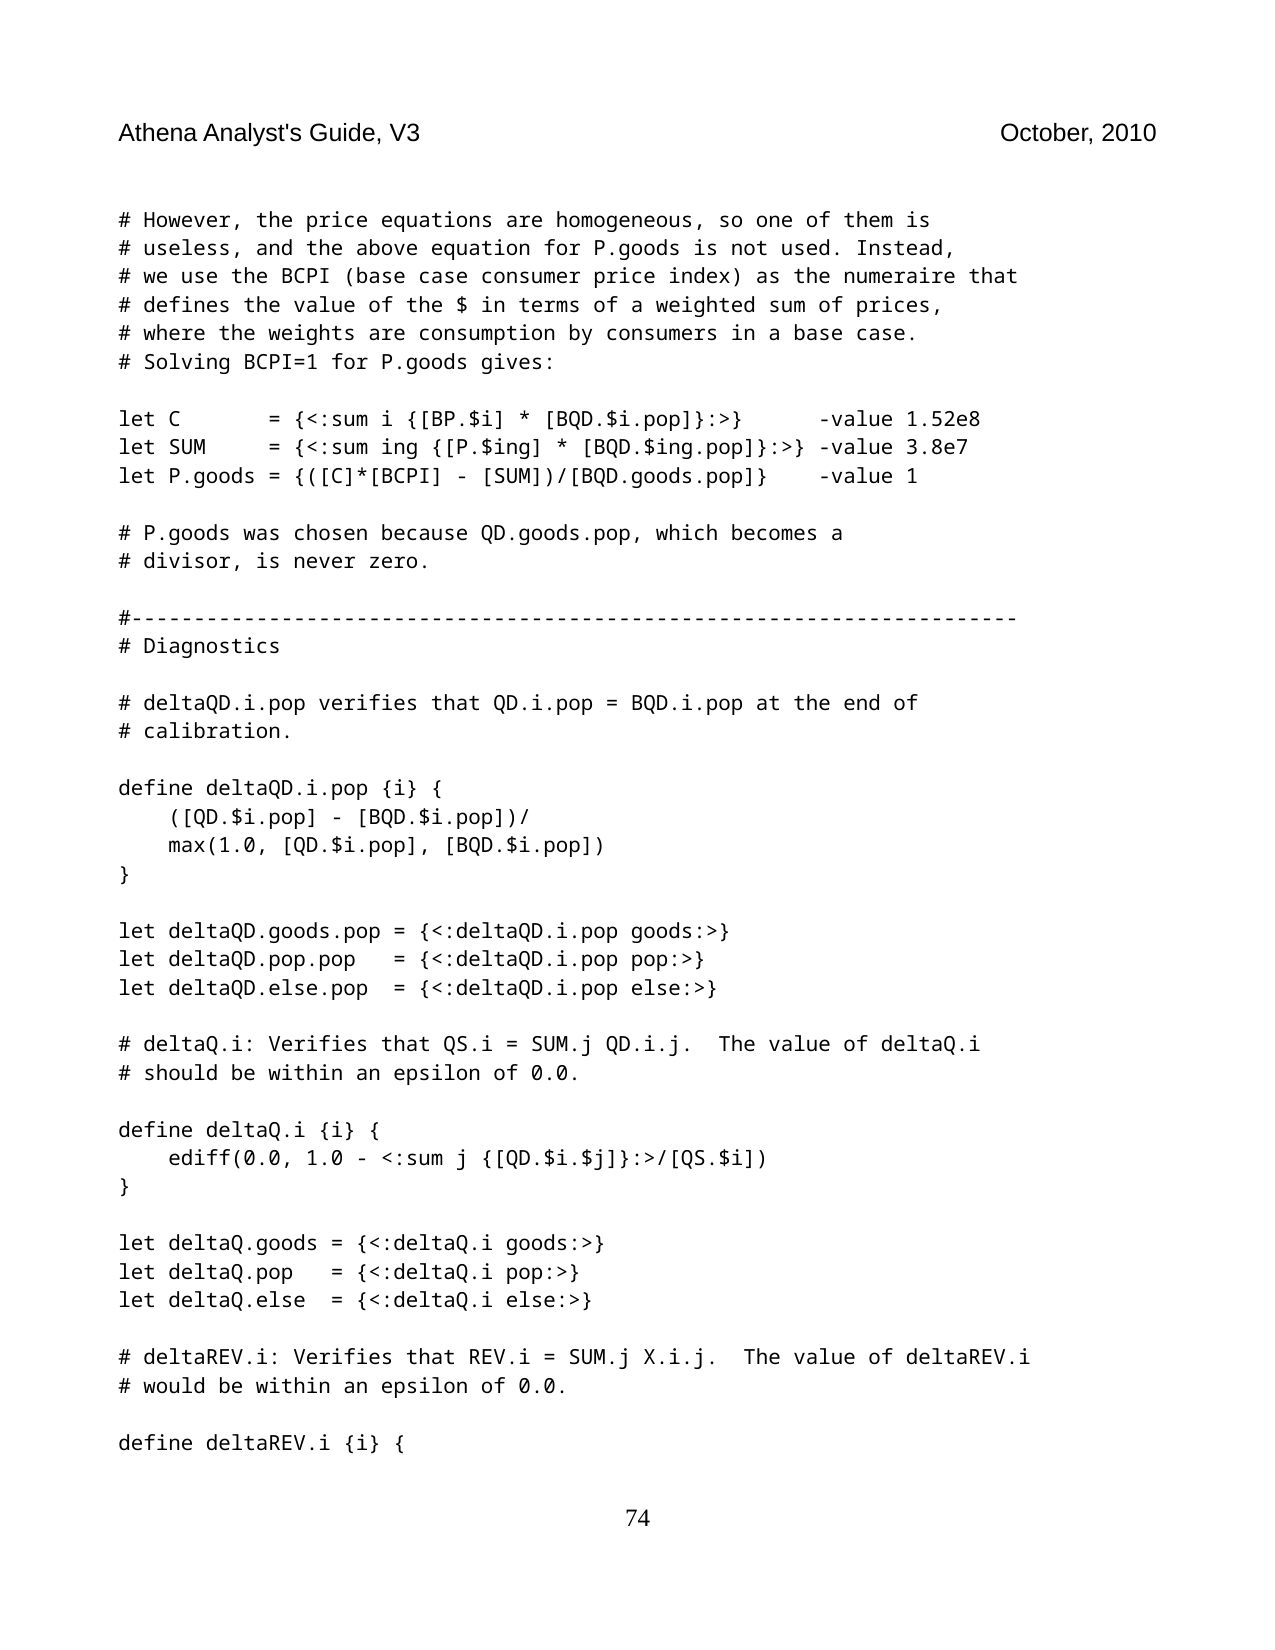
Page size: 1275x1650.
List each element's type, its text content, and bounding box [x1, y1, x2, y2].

text # where the weights are consumption by consumers in a base case. [118, 318, 1157, 347]
text # calibration. [118, 717, 1157, 745]
text let deltaQ.goods = {<:deltaQ.i goods:>} [118, 1228, 1157, 1257]
text ediff(0.0, 1.0 - <:sum j {[QD.$i.$j]}:>/[QS.$i]) [118, 1143, 1157, 1172]
text let deltaQD.goods.pop = {<:deltaQD.i.pop goods:>} [118, 916, 1157, 944]
text let deltaQD.pop.pop = {<:deltaQD.i.pop pop:>} [118, 944, 1157, 973]
text } [118, 859, 1157, 887]
text # deltaREV.i: Verifies that REV.i = SUM.j X.i.j. The value of deltaREV.i [118, 1342, 1157, 1371]
text #----------------------------------------------------------------------- [118, 603, 1157, 631]
text let SUM = {<:sum ing {[P.$ing] * [BQD.$ing.pop]}:>} -value 3.8e7 [118, 432, 1157, 461]
text max(1.0, [QD.$i.pop], [BQD.$i.pop]) [118, 830, 1157, 859]
text # Diagnostics [118, 631, 1157, 660]
text define deltaREV.i {i} { [118, 1428, 1157, 1456]
text } [118, 1172, 1157, 1200]
text # defines the value of the $ in terms of a weighted sum of prices, [118, 290, 1157, 318]
text let deltaQD.else.pop = {<:deltaQD.i.pop else:>} [118, 973, 1157, 1001]
text # we use the BCPI (base case consumer price index) as the numeraire that [118, 262, 1157, 290]
text define deltaQD.i.pop {i} { [118, 773, 1157, 802]
text let C = {<:sum i {[BP.$i] * [BQD.$i.pop]}:>} -value 1.52e8 [118, 404, 1157, 432]
text # Solving BCPI=1 for P.goods gives: [118, 347, 1157, 375]
text let P.goods = {([C]*[BCPI] - [SUM])/[BQD.goods.pop]} -value 1 [118, 461, 1157, 489]
text let deltaQ.pop = {<:deltaQ.i pop:>} [118, 1257, 1157, 1285]
text # deltaQD.i.pop verifies that QD.i.pop = BQD.i.pop at the end of [118, 688, 1157, 717]
text define deltaQ.i {i} { [118, 1115, 1157, 1143]
text # should be within an epsilon of 0.0. [118, 1058, 1157, 1086]
text # divisor, is never zero. [118, 546, 1157, 574]
text # deltaQ.i: Verifies that QS.i = SUM.j QD.i.j. The value of deltaQ.i [118, 1029, 1157, 1058]
text ([QD.$i.pop] - [BQD.$i.pop])/ [118, 802, 1157, 830]
text # would be within an epsilon of 0.0. [118, 1371, 1157, 1399]
text # P.goods was chosen because QD.goods.pop, which becomes a [118, 518, 1157, 546]
text # However, the price equations are homogeneous, so one of them is [118, 205, 1157, 233]
text let deltaQ.else = {<:deltaQ.i else:>} [118, 1285, 1157, 1314]
text # useless, and the above equation for P.goods is not used. Instead, [118, 233, 1157, 262]
